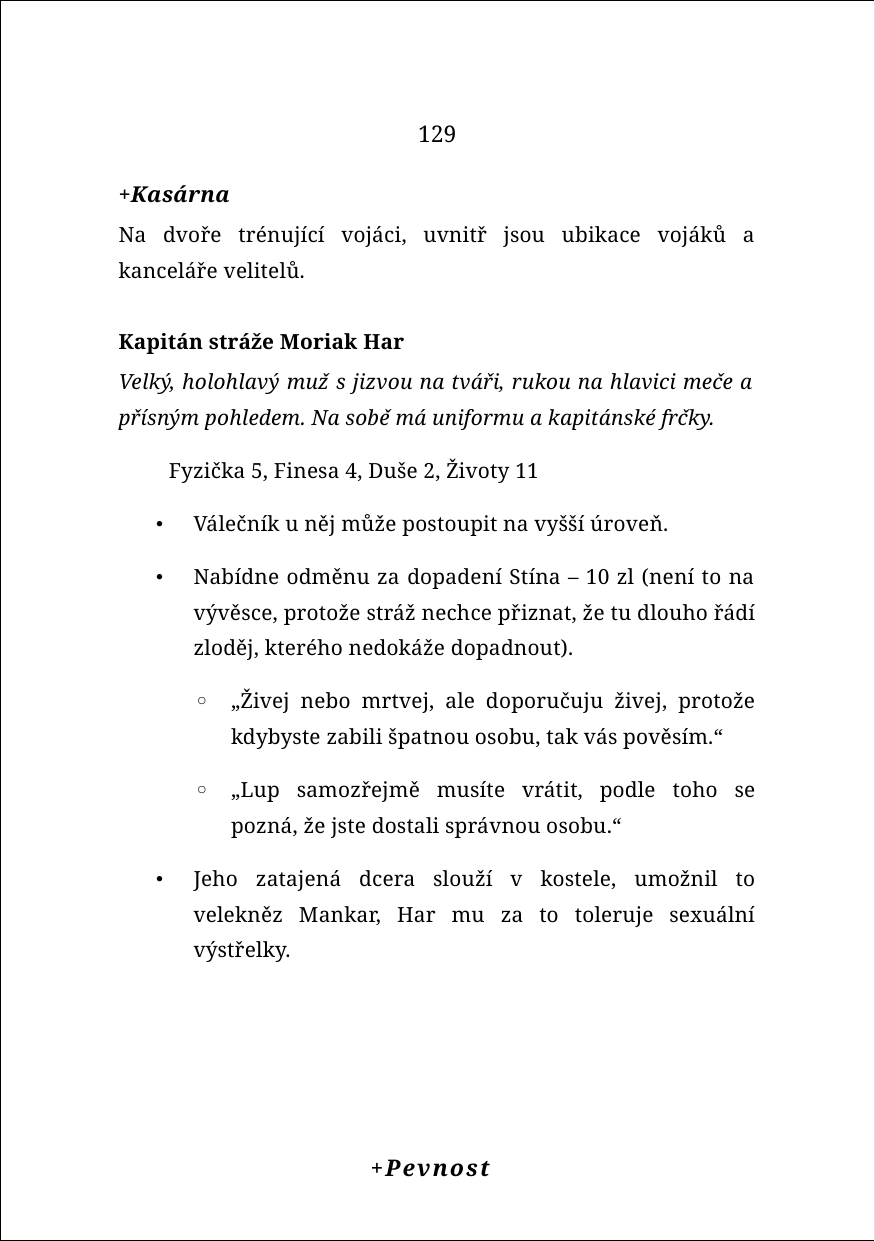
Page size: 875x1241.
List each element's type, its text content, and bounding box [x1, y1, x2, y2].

list Válečník u něj může postoupit na vyšší úroveň. [156, 509, 756, 538]
text Na dvoře trénující vojáci, uvnitř jsou ubikace vojáků a kanceláře velitelů. [118, 221, 756, 284]
list Nabídne odměnu za dopadení Stína – 10 zl (není to na vývěsce, protože stráž nechce přiznat, že tu dlouho řádí zloděj, kterého nedokáže dopadnout). [156, 562, 756, 662]
list „Živej nebo mrtvej, ale doporučuju živej, protože kdybyste zabili špatnou osobu, tak vás pověsím.“ [193, 687, 756, 751]
subtitle +Kasárna [118, 179, 756, 209]
subtitle Kapitán stráže Moriak Har [118, 327, 756, 355]
text Fyzička 5, Finesa 4, Duše 2, Životy 11 [168, 456, 756, 484]
list „Lup samozřejmě musíte vrátit, podle toho se pozná, že jste dostali správnou osobu.“ [193, 775, 756, 839]
list Jeho zatajená dcera slouží v kostele, umožnil to velekněz Mankar, Har mu za to toleruje sexuální výstřelky. [156, 864, 756, 964]
text Velký, holohlavý muž s jizvou na tváři, rukou na hlavici meče a přísným pohledem. Na sobě má uniformu a kapitánské frčky. [118, 367, 756, 431]
